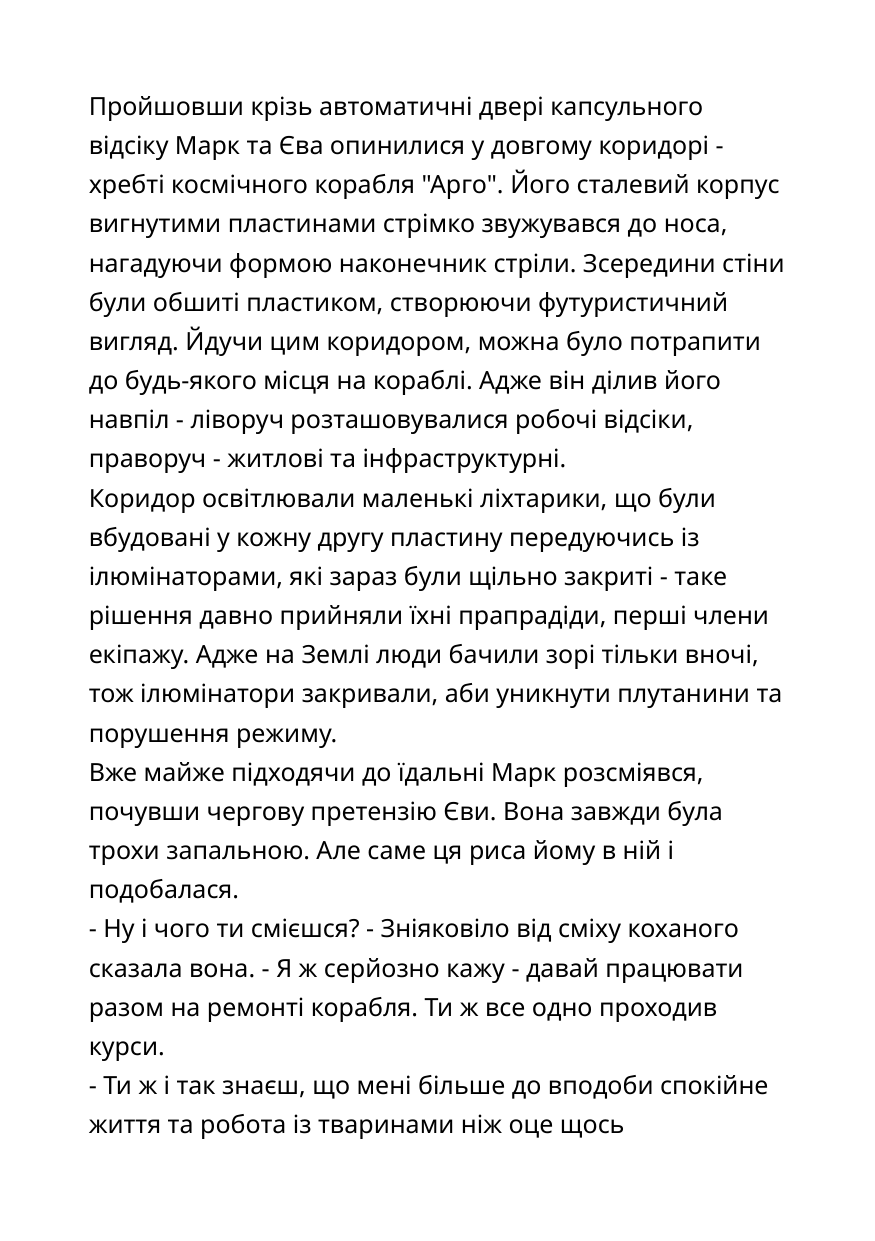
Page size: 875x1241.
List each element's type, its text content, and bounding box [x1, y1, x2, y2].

text - Ну і чого ти смієшся? - Зніяковіло від сміху коханого сказала вона. - Я ж серйозно кажу - давай працювати разом на ремонті корабля. Ти ж все одно проходив курси. [88, 911, 786, 1063]
text Пройшовши крізь автоматичні двері капсульного відсіку Марк та Єва опинилися у довгому коридорі - хребті космічного корабля "Арго". Його сталевий корпус вигнутими пластинами стрімко звужувався до носа, нагадуючи формою наконечник стріли. Зсередини стіни були обшиті пластиком, створюючи футуристичний вигляд. Йдучи цим коридором, можна було потрапити до будь-якого місця на кораблі. Адже він ділив його навпіл - ліворуч розташовувалися робочі відсіки, праворуч - житлові та інфраструктурні. [88, 88, 786, 475]
text Коридор освітлювали маленькі ліхтарики, що були вбудовані у кожну другу пластину передуючись із ілюмінаторами, які зараз були щільно закриті - таке рішення давно прийняли їхні прапрадіди, перші члени екіпажу. Адже на Землі люди бачили зорі тільки вночі, тож ілюмінатори закривали, аби уникнути плутанини та порушення режиму. [88, 480, 786, 749]
text Вже майже підходячи до їдальні Марк розсміявся, почувши чергову претензію Єви. Вона завжди була трохи запальною. Але саме ця риса йому в ній і подобалася. [88, 754, 786, 906]
text - Ти ж і так знаєш, що мені більше до вподоби спокійне життя та робота із тваринами ніж оце щось [88, 1068, 786, 1141]
